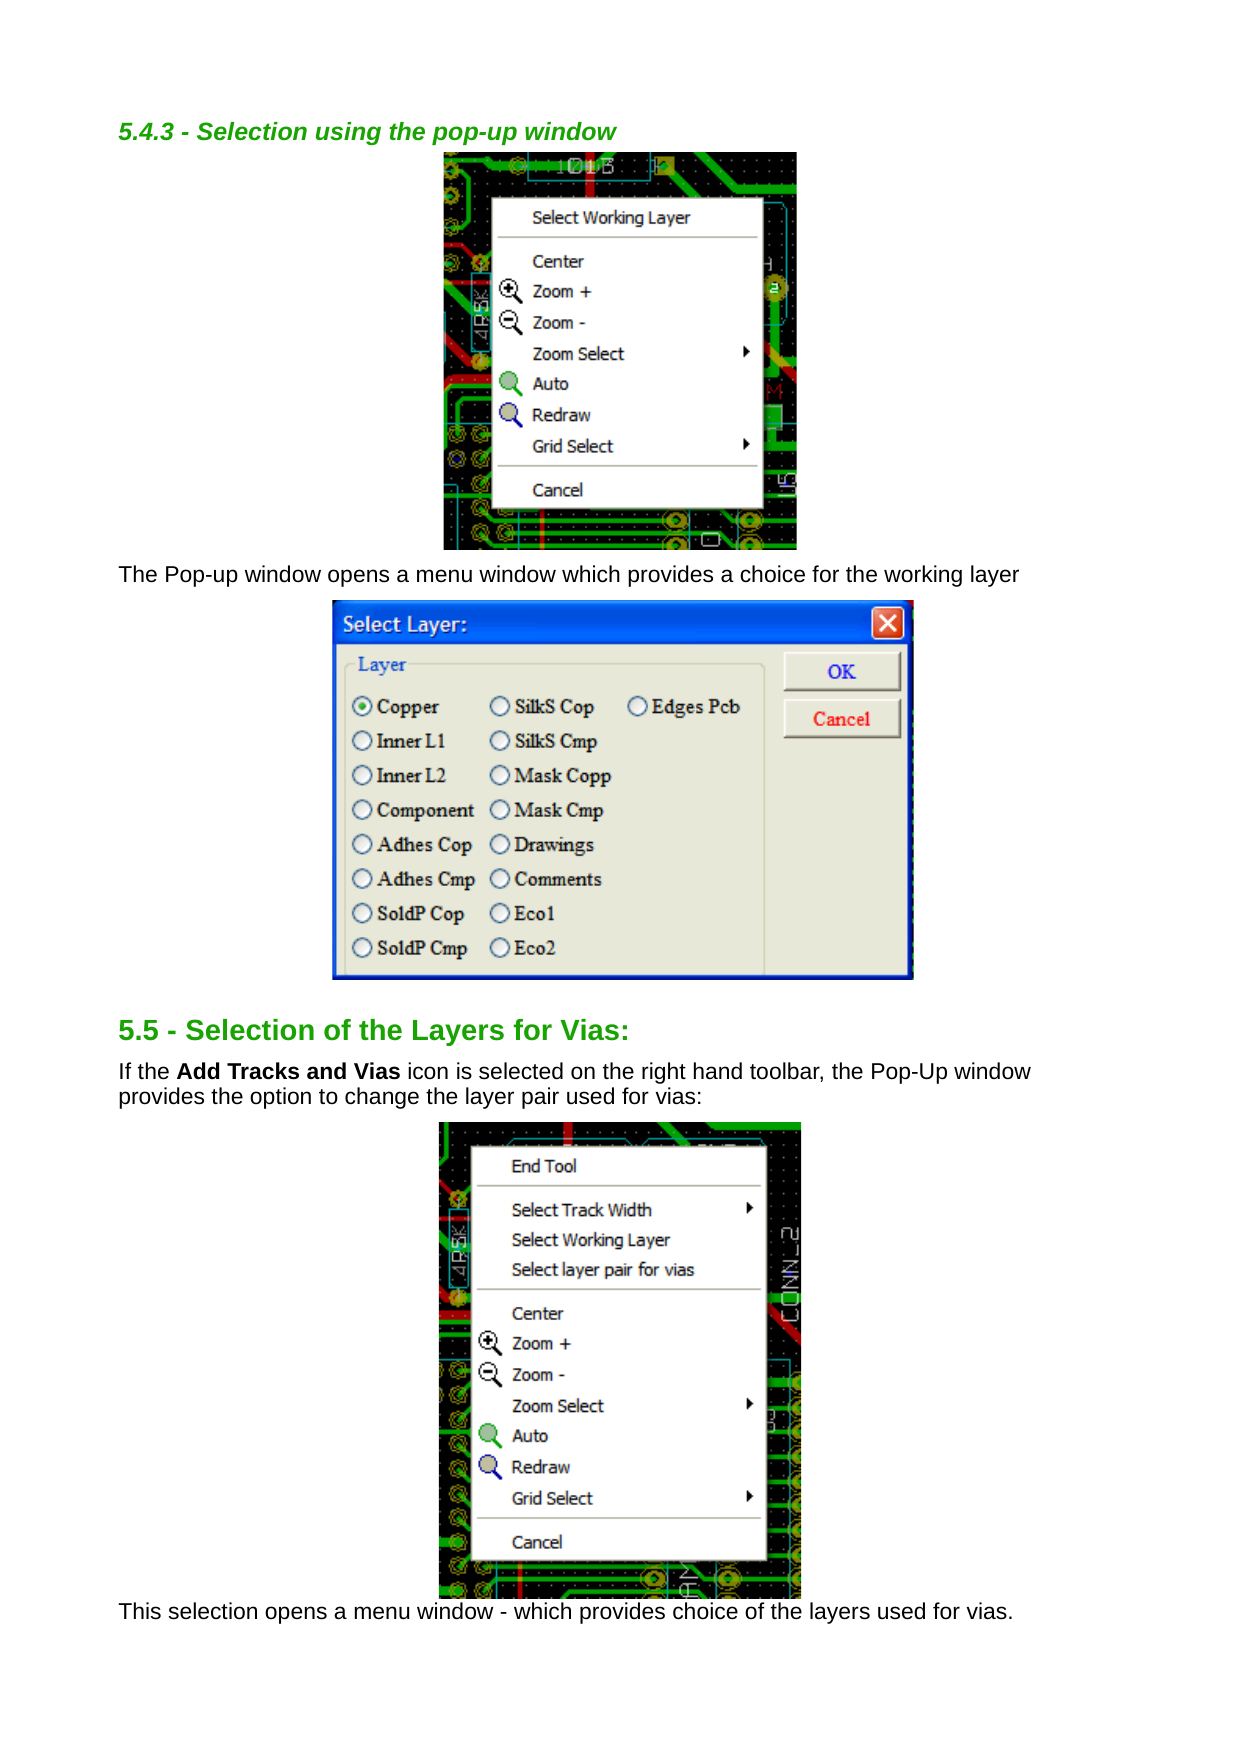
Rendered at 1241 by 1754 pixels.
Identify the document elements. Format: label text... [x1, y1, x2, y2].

picture [332, 600, 914, 980]
picture [443, 152, 797, 550]
subtitle Selection of the Layers for Vias: [118, 1013, 1122, 1046]
text If the Add Tracks and Vias icon is selected on the right hand toolbar, the Pop-Up window provides the option to change the layer pair used for vias: [118, 1058, 1122, 1109]
text This selection opens a menu window - which provides choice of the layers used for vias. [118, 1599, 1122, 1624]
picture [438, 1122, 802, 1599]
text The Pop-up window opens a menu window which provides a choice for the working layer [118, 562, 1122, 587]
subtitle Selection using the pop-up window [118, 118, 1122, 146]
